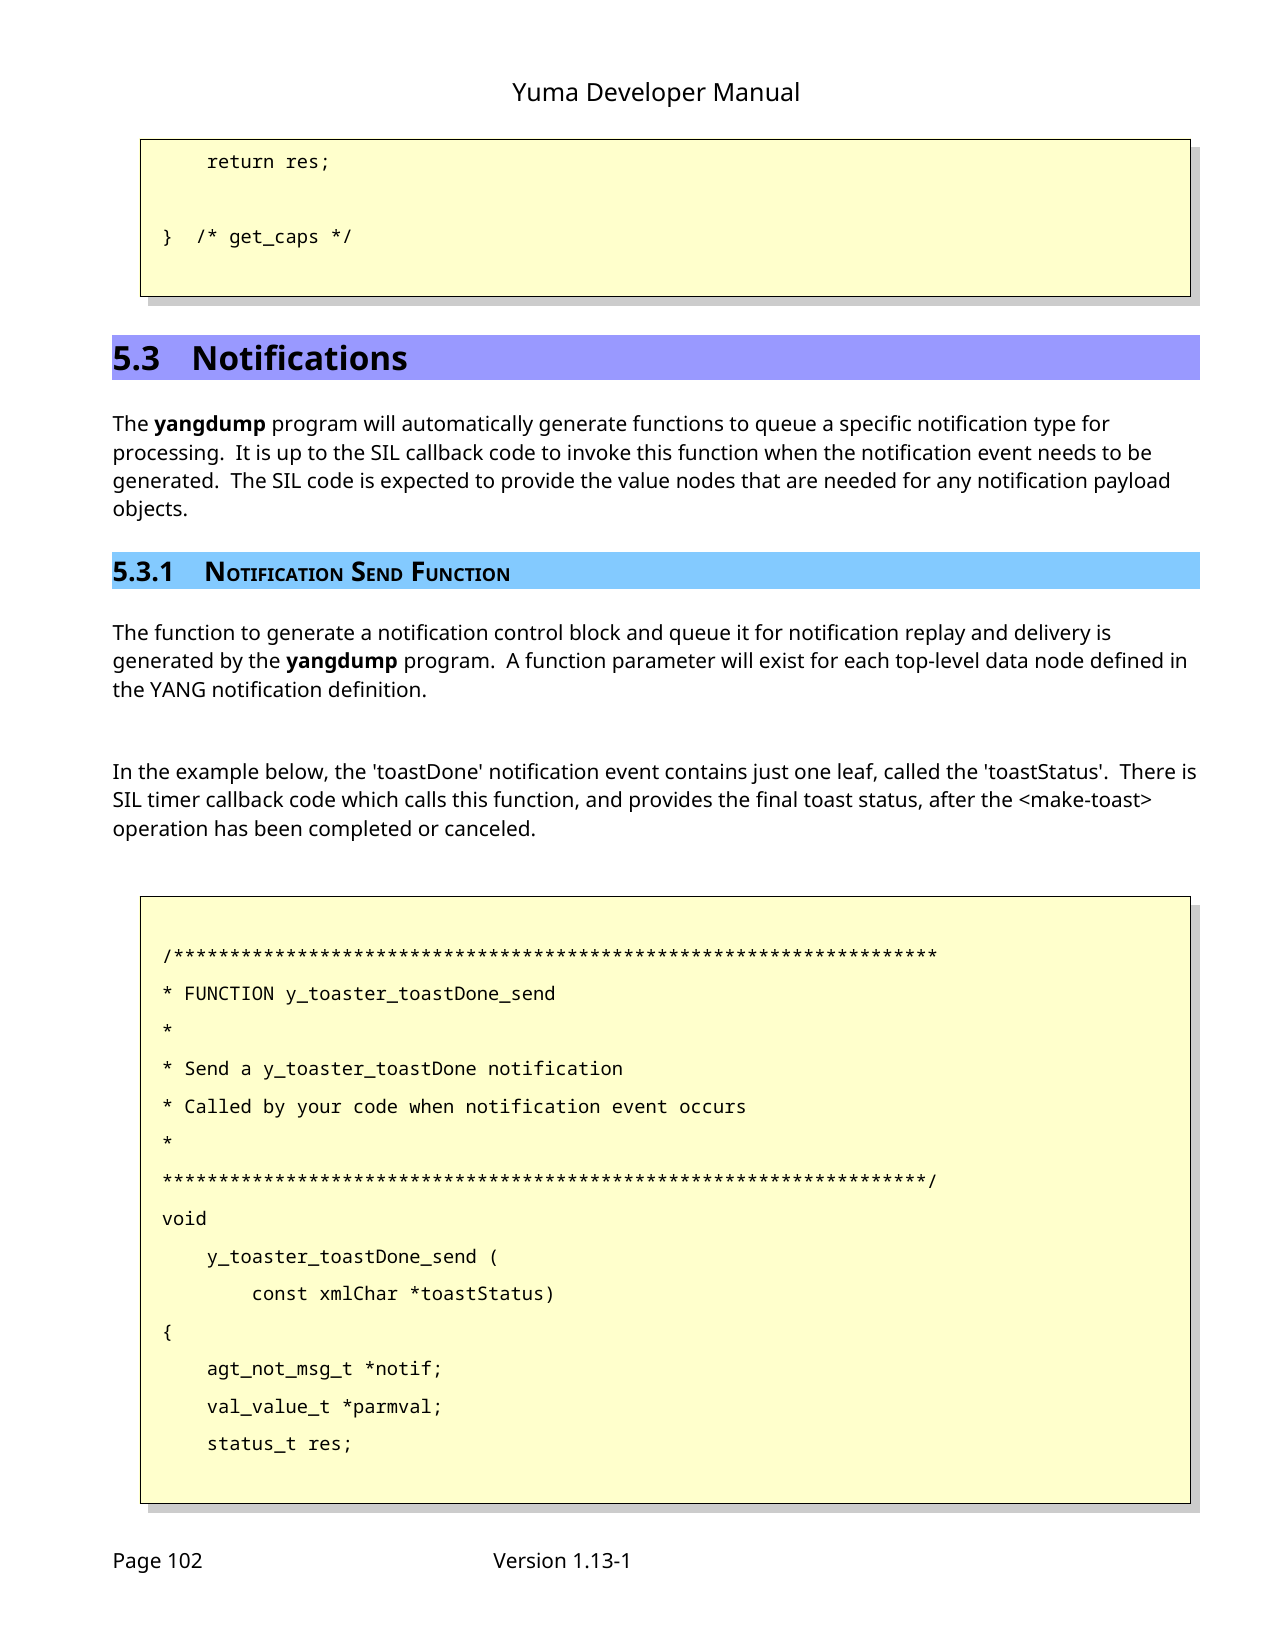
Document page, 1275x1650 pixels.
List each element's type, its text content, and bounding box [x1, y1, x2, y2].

text y_toaster_toastDone_send ( [141, 1233, 1190, 1269]
subtitle Notification Send Function [112, 552, 1200, 589]
text /******************************************************************** [141, 933, 1190, 969]
text In the example below, the 'toastDone' notification event contains just one leaf, called the 'toastStatus'. There is SIL timer callback code which calls this function, and provides the final toast status, after the <make-toast> operation has been completed or canceled. [112, 757, 1200, 842]
text The function to generate a notification control block and queue it for notification replay and delivery is generated by the yangdump program. A function parameter will exist for each top-level data node defined in the YANG notification definition. [112, 618, 1200, 703]
text * Called by your code when notification event occurs [141, 1083, 1190, 1119]
text The yangdump program will automatically generate functions to queue a specific notification type for processing. It is up to the SIL callback code to invoke this function when the notification event needs to be generated. The SIL code is expected to provide the value nodes that are needed for any notification payload objects. [112, 409, 1200, 523]
text agt_not_msg_t *notif; [141, 1346, 1190, 1381]
text { [141, 1308, 1190, 1344]
text * FUNCTION y_toaster_toastDone_send [141, 971, 1190, 1006]
subtitle Notifications [112, 335, 1200, 380]
text * Send a y_toaster_toastDone notification [141, 1046, 1190, 1081]
text ********************************************************************/ [141, 1158, 1190, 1194]
text return res; [141, 140, 1190, 174]
text } /* get_caps */ [141, 213, 1190, 249]
text * [141, 1008, 1190, 1044]
text void [141, 1196, 1190, 1231]
text status_t res; [141, 1421, 1190, 1456]
text * [141, 1121, 1190, 1156]
text val_value_t *parmval; [141, 1383, 1190, 1419]
text const xmlChar *toastStatus) [141, 1271, 1190, 1306]
